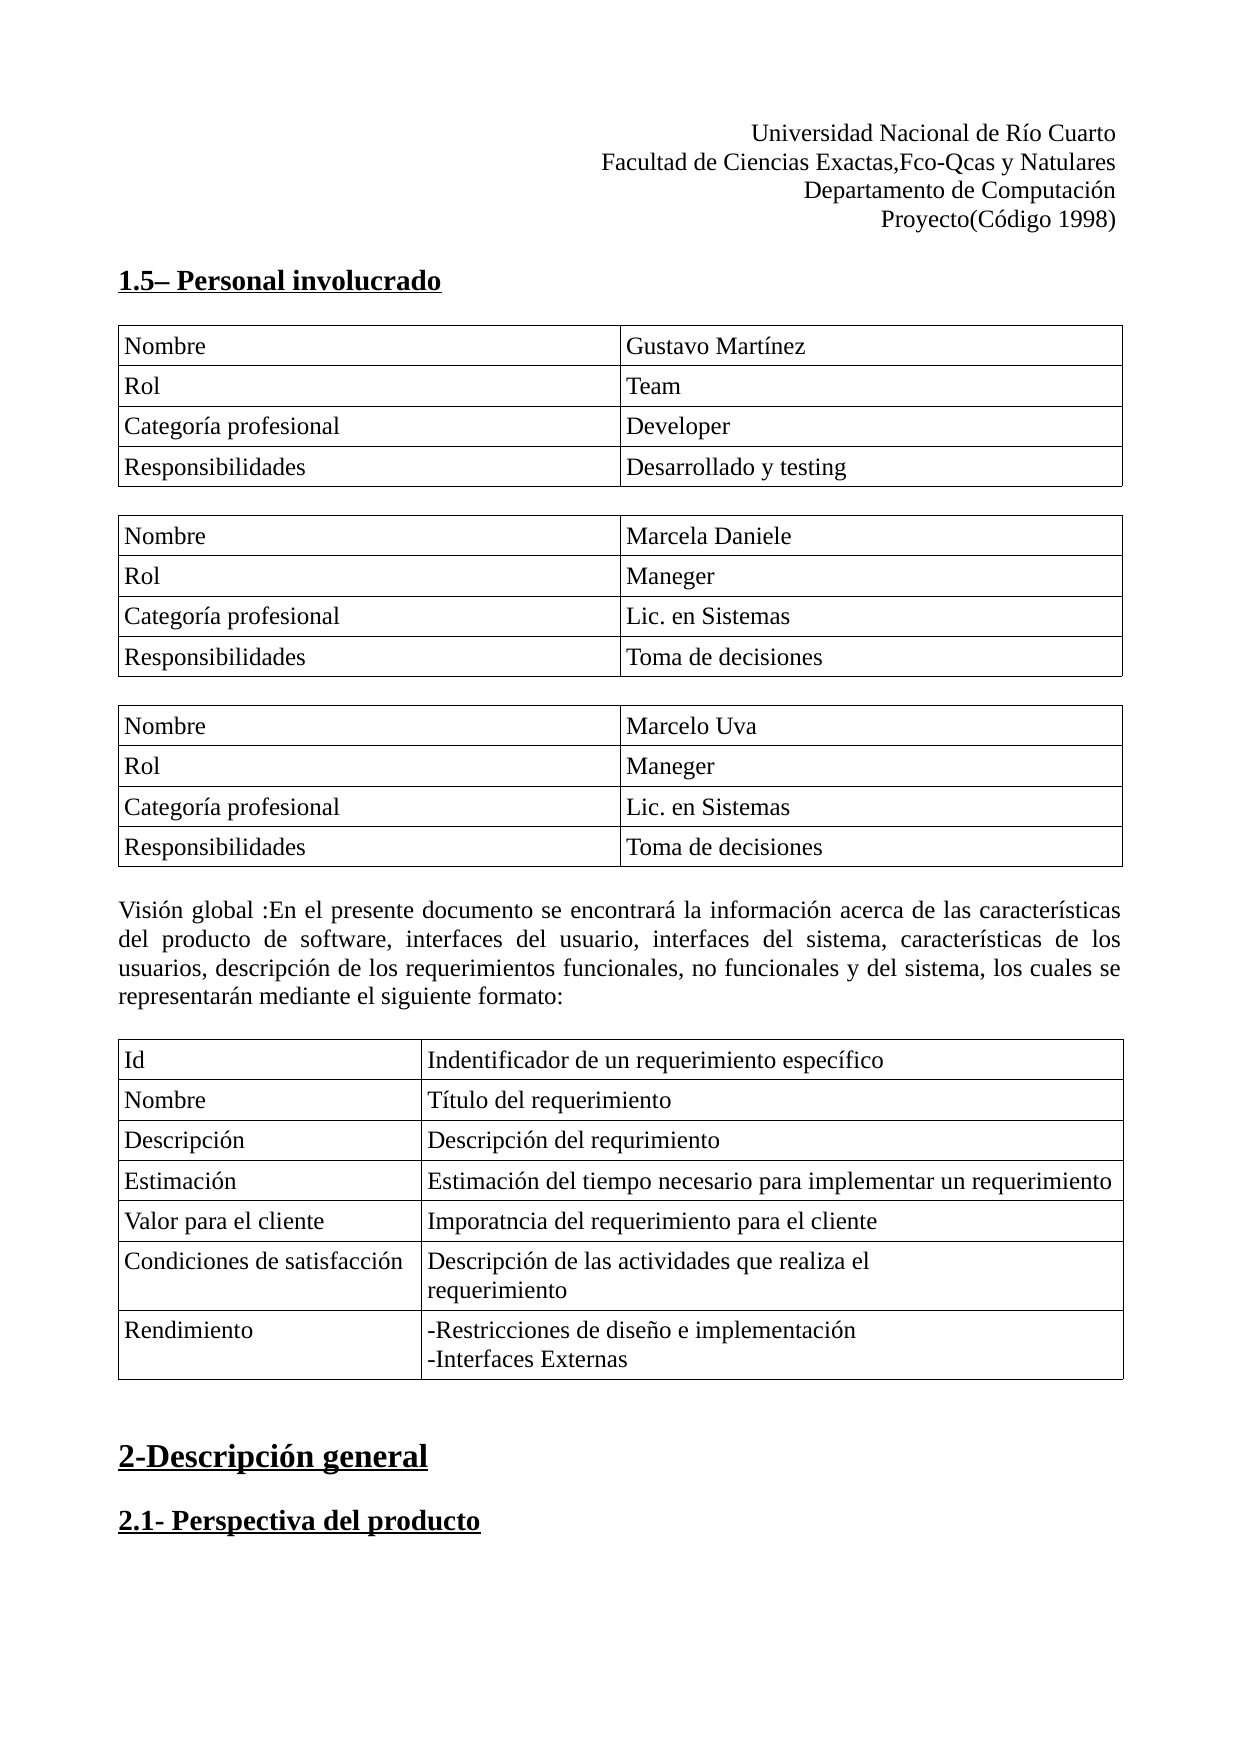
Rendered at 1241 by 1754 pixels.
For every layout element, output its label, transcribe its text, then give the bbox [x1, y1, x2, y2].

table_cell Toma de decisiones [621, 637, 1122, 676]
text Visión global :En el presente documento se encontrará la información acerca de las características del producto de software, interfaces del usuario, interfaces del sistema, características de los usuarios, descripción de los requerimientos funcionales, no funcionales y del sistema, los cuales se representarán mediante el siguiente formato: [118, 895, 1122, 1010]
table_cell Descripción [119, 1121, 421, 1160]
table_cell Rol [119, 366, 620, 406]
table_cell Rol [119, 556, 620, 596]
table_cell Lic. en Sistemas [621, 597, 1122, 636]
table_cell Imporatncia del requerimiento para el cliente [422, 1201, 1123, 1241]
table_cell Lic. en Sistemas [621, 787, 1122, 826]
table_cell Team [621, 366, 1122, 406]
table_cell Condiciones de satisfacción [119, 1242, 421, 1309]
table_cell Responsibilidades [119, 637, 620, 676]
table_cell Descripción de las actividades que realiza el requerimiento [422, 1242, 1123, 1309]
table_cell Toma de decisiones [621, 827, 1122, 866]
table_cell Maneger [621, 556, 1122, 596]
table_cell Rendimiento [119, 1311, 421, 1379]
text 2-Descripción general [118, 1436, 1122, 1474]
table_header Nombre [119, 706, 620, 745]
table_header Indentificador de un requerimiento específico [422, 1040, 1123, 1079]
table_header Nombre [119, 326, 620, 365]
table_cell Developer [621, 407, 1122, 446]
table_header Id [119, 1040, 421, 1079]
table_cell Responsibilidades [119, 827, 620, 866]
table_cell Valor para el cliente [119, 1201, 421, 1241]
table_header Nombre [119, 516, 620, 555]
table_cell Desarrollado y testing [621, 447, 1122, 486]
table_header Marcela Daniele [621, 516, 1122, 555]
table_header Gustavo Martínez [621, 326, 1122, 365]
text 1.5– Personal involucrado [118, 263, 1122, 296]
table_cell Título del requerimiento [422, 1080, 1123, 1119]
table_cell Rol [119, 746, 620, 786]
table_cell Categoría profesional [119, 407, 620, 446]
table_cell Nombre [119, 1080, 421, 1119]
table_cell Estimación [119, 1161, 421, 1200]
table_cell Estimación del tiempo necesario para implementar un requerimiento [422, 1161, 1123, 1200]
text 2.1- Perspectiva del producto [118, 1503, 1122, 1537]
table_cell Maneger [621, 746, 1122, 786]
table_cell -Restricciones de diseño e implementación -Interfaces Externas [422, 1311, 1123, 1379]
table_cell Descripción del requrimiento [422, 1121, 1123, 1160]
table_header Marcelo Uva [621, 706, 1122, 745]
table_cell Categoría profesional [119, 787, 620, 826]
table_cell Categoría profesional [119, 597, 620, 636]
table_cell Responsibilidades [119, 447, 620, 486]
